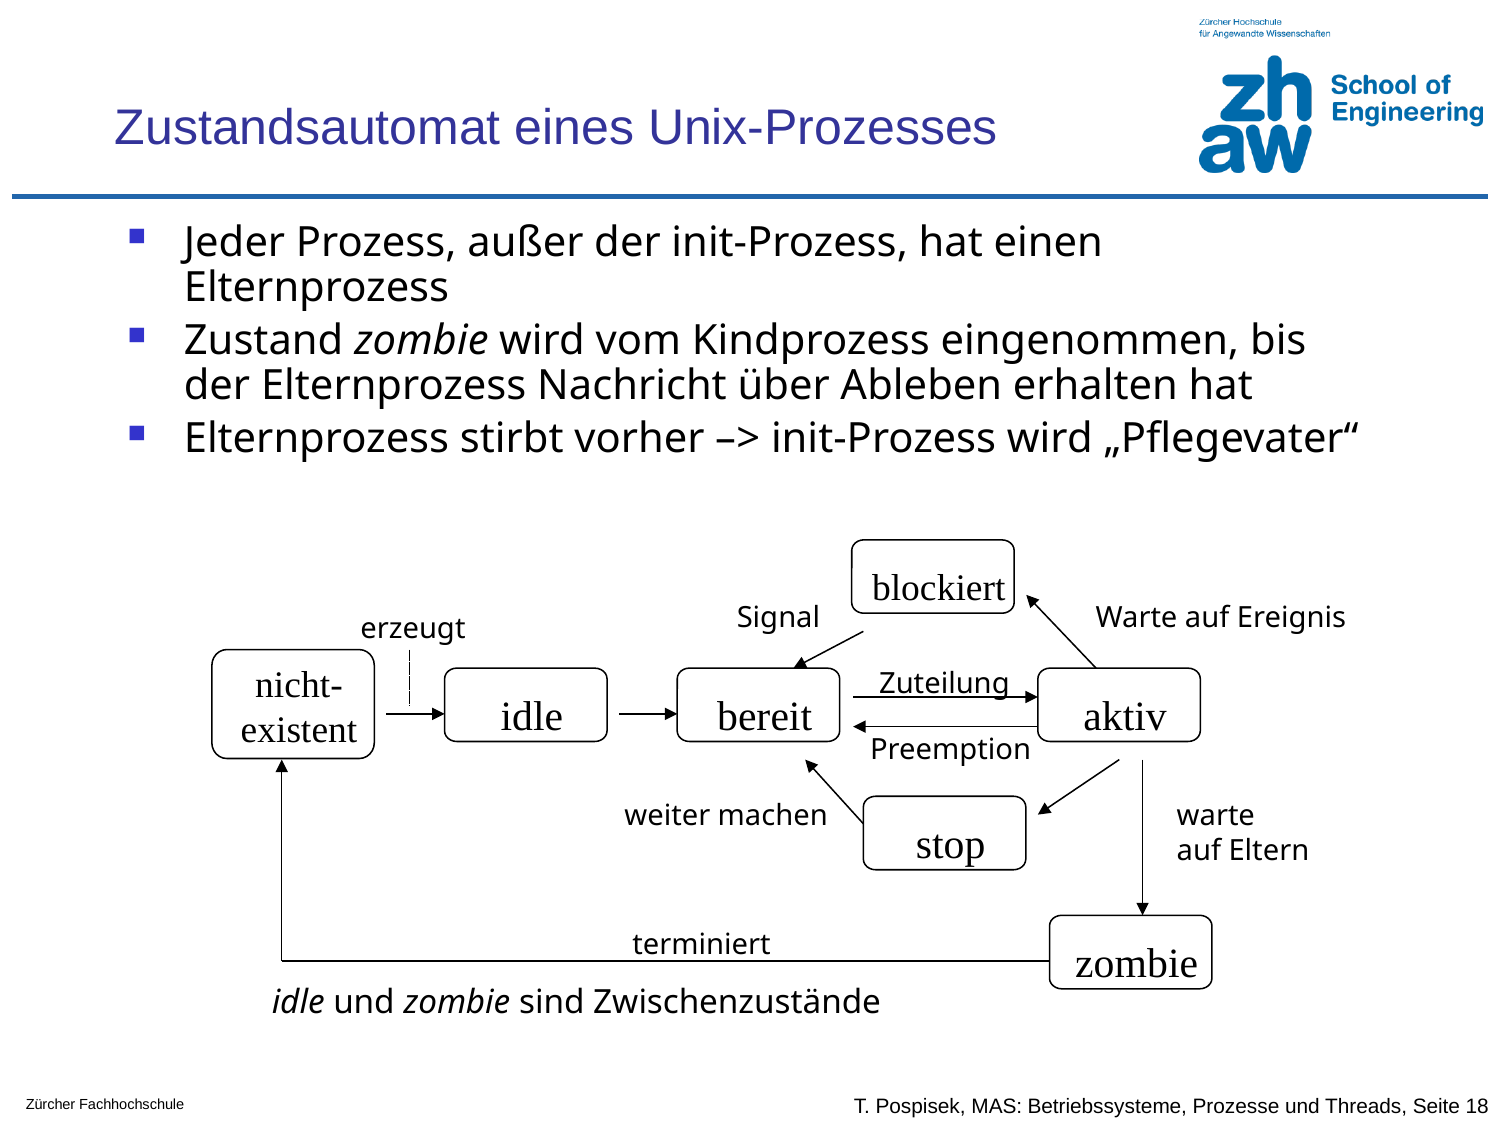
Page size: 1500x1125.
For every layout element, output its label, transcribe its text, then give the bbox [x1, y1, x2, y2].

text_box aktiv [1037, 668, 1201, 742]
text_box Warte auf Ereignis [1080, 590, 1362, 641]
text_box idle [444, 668, 608, 742]
text_box nicht- existent [211, 649, 375, 759]
text_box terminiert [617, 918, 786, 969]
list Jeder Prozess, außer der init-Prozess, hat einen Elternprozess Zustand zombie wird vom Kindprozess eingenommen, bis der Elternprozess Nachricht über Ableben erhalten hat Elternprozess stirbt vorher –> init-Prozess wird „Pflegevater“ [112, 212, 1388, 388]
text_box Signal [722, 590, 836, 641]
text_box Preemption [855, 722, 1047, 773]
text_box zombie [1049, 915, 1212, 989]
text_box warte auf Eltern [1161, 789, 1325, 875]
text_box blockiert [851, 539, 1015, 614]
text_box weiter machen [609, 788, 844, 839]
text_box stop [863, 796, 1026, 870]
text_box Zuteilung [864, 698, 1025, 707]
picture [1199, 19, 1483, 173]
text_box erzeugt [345, 602, 481, 653]
text_box idle und zombie sind Zwischenzustände [257, 972, 897, 1028]
text_box bereit [677, 668, 840, 742]
text_box Zuteilung [864, 656, 1025, 696]
title Zustandsautomat eines Unix-Prozesses [99, 50, 1379, 163]
